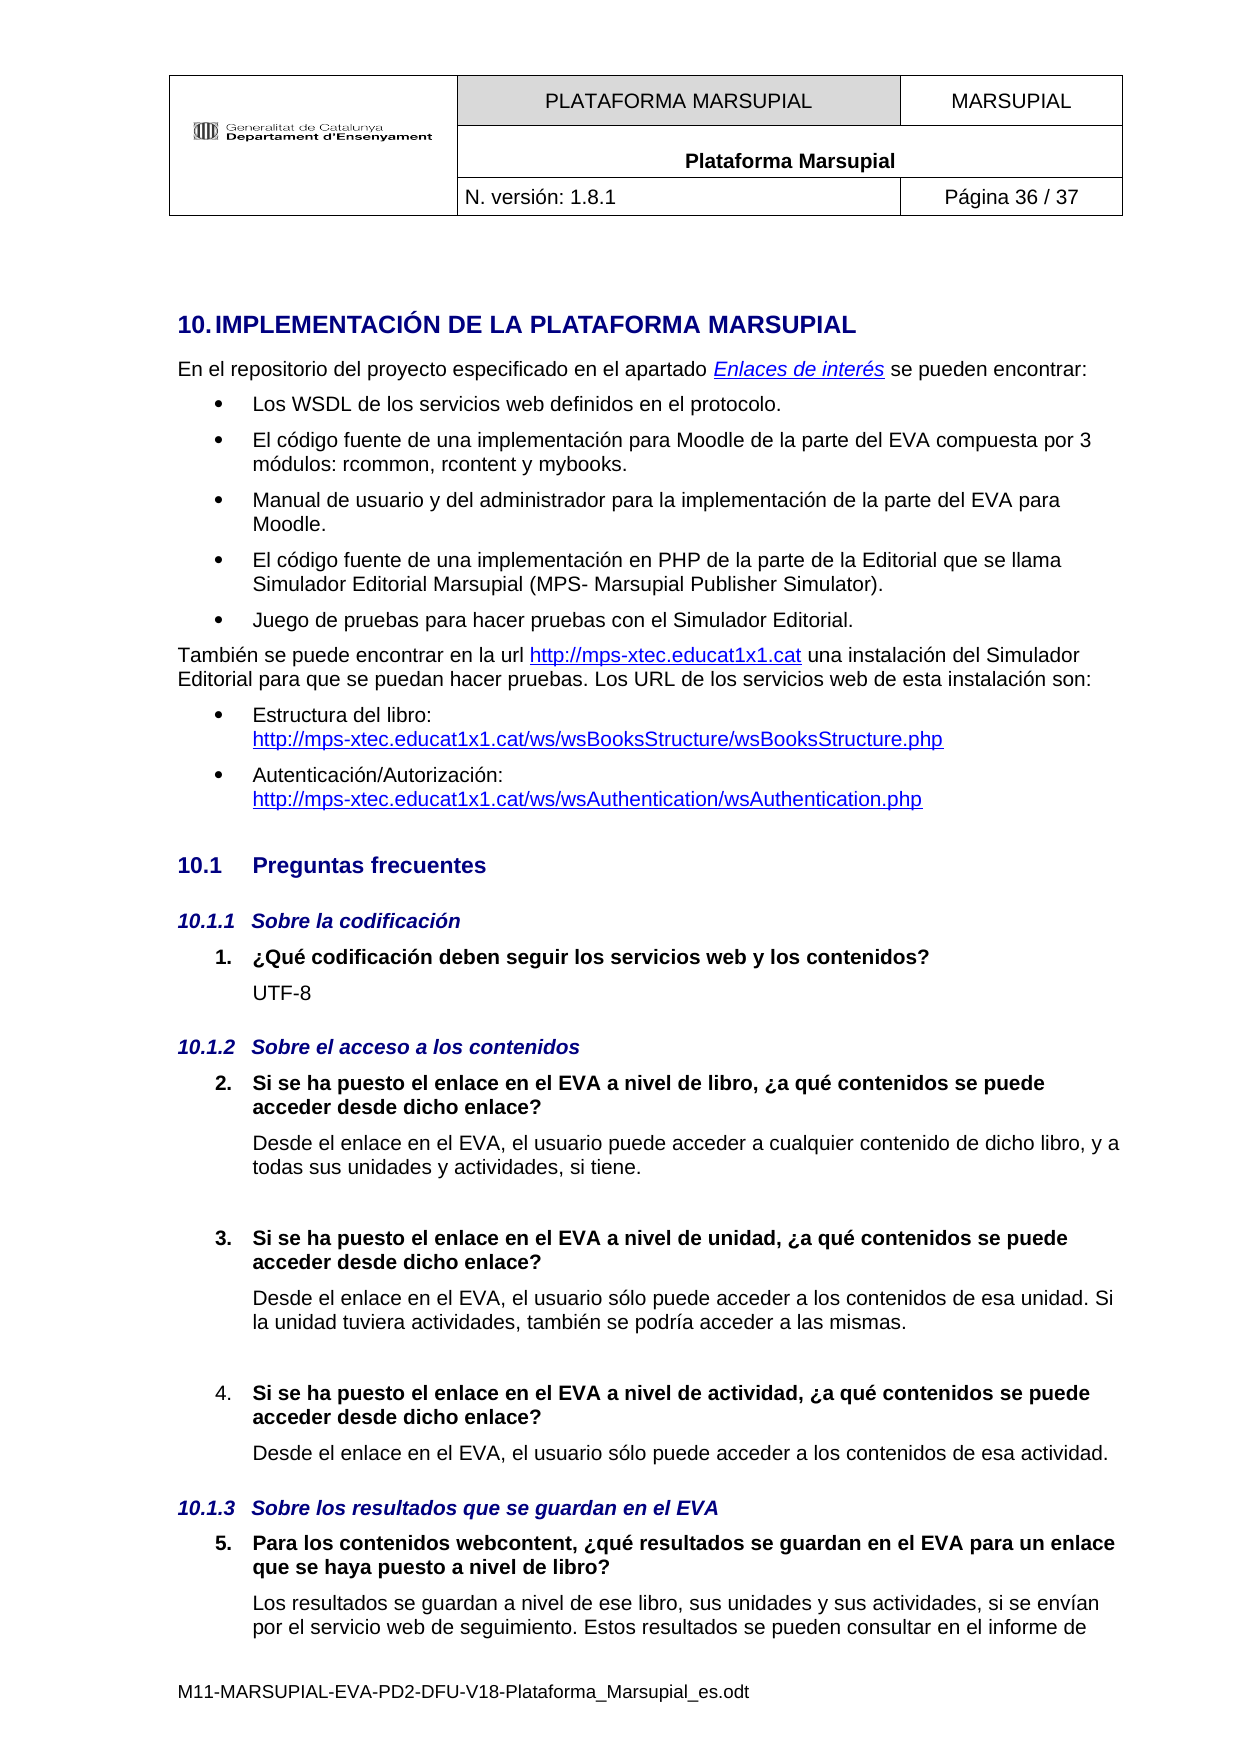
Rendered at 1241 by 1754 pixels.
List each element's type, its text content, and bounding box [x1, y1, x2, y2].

list Juego de pruebas para hacer pruebas con el Simulador Editorial. [215, 607, 1122, 632]
text UTF-8 [252, 981, 1122, 1004]
text Desde el enlace en el EVA, el usuario sólo puede acceder a los contenidos de esa unidad. Si la unidad tuviera actividades, también se podría acceder a las mismas. [252, 1286, 1122, 1333]
subtitle Sobre los resultados que se guardan en el EVA [177, 1495, 1122, 1519]
list Para los contenidos webcontent, ¿qué resultados se guardan en el EVA para un enlace que se haya puesto a nivel de libro? [215, 1531, 1122, 1579]
text Los resultados se guardan a nivel de ese libro, sus unidades y sus actividades, si se envían por el servicio web de seguimiento. Estos resultados se pueden consultar en el informe de [252, 1591, 1122, 1639]
list ¿Qué codificación deben seguir los servicios web y los contenidos? [215, 945, 1122, 969]
subtitle Preguntas frecuentes [177, 852, 1122, 878]
list El código fuente de una implementación para Moodle de la parte del EVA compuesta por 3 módulos: rcommon, rcontent y mybooks. [215, 428, 1122, 476]
text En el repositorio del proyecto especificado en el apartado Enlaces de interés se pueden encontrar: [177, 357, 1122, 381]
text Desde el enlace en el EVA, el usuario puede acceder a cualquier contenido de dicho libro, y a todas sus unidades y actividades, si tiene. [252, 1131, 1122, 1178]
list Si se ha puesto el enlace en el EVA a nivel de libro, ¿a qué contenidos se puede acceder desde dicho enlace? [215, 1071, 1122, 1119]
text Desde el enlace en el EVA, el usuario sólo puede acceder a los contenidos de esa actividad. [252, 1441, 1122, 1465]
list Autenticación/Autorización: http://mps-xtec.educat1x1.cat/ws/wsAuthentication/wsAuthentication.php [215, 763, 1122, 811]
list Si se ha puesto el enlace en el EVA a nivel de actividad, ¿a qué contenidos se puede acceder desde dicho enlace? [215, 1381, 1122, 1429]
subtitle Sobre la codificación [177, 909, 1122, 933]
list Estructura del libro: http://mps-xtec.educat1x1.cat/ws/wsBooksStructure/wsBooksStructure.php [215, 703, 1122, 751]
list Manual de usuario y del administrador para la implementación de la parte del EVA para Moodle. [215, 488, 1122, 536]
list Si se ha puesto el enlace en el EVA a nivel de unidad, ¿a qué contenidos se puede acceder desde dicho enlace? [215, 1226, 1122, 1274]
list El código fuente de una implementación en PHP de la parte de la Editorial que se llama Simulador Editorial Marsupial (MPS- Marsupial Publisher Simulator). [215, 548, 1122, 596]
text También se puede encontrar en la url http://mps-xtec.educat1x1.cat una instalación del Simulador Editorial para que se puedan hacer pruebas. Los URL de los servicios web de esta instalación son: [177, 643, 1122, 691]
subtitle Sobre el acceso a los contenidos [177, 1035, 1122, 1059]
subtitle IMPLEMENTACIÓN DE LA PLATAFORMA MARSUPIAL [177, 310, 1122, 339]
list Los WSDL de los servicios web definidos en el protocolo. [215, 392, 1122, 416]
